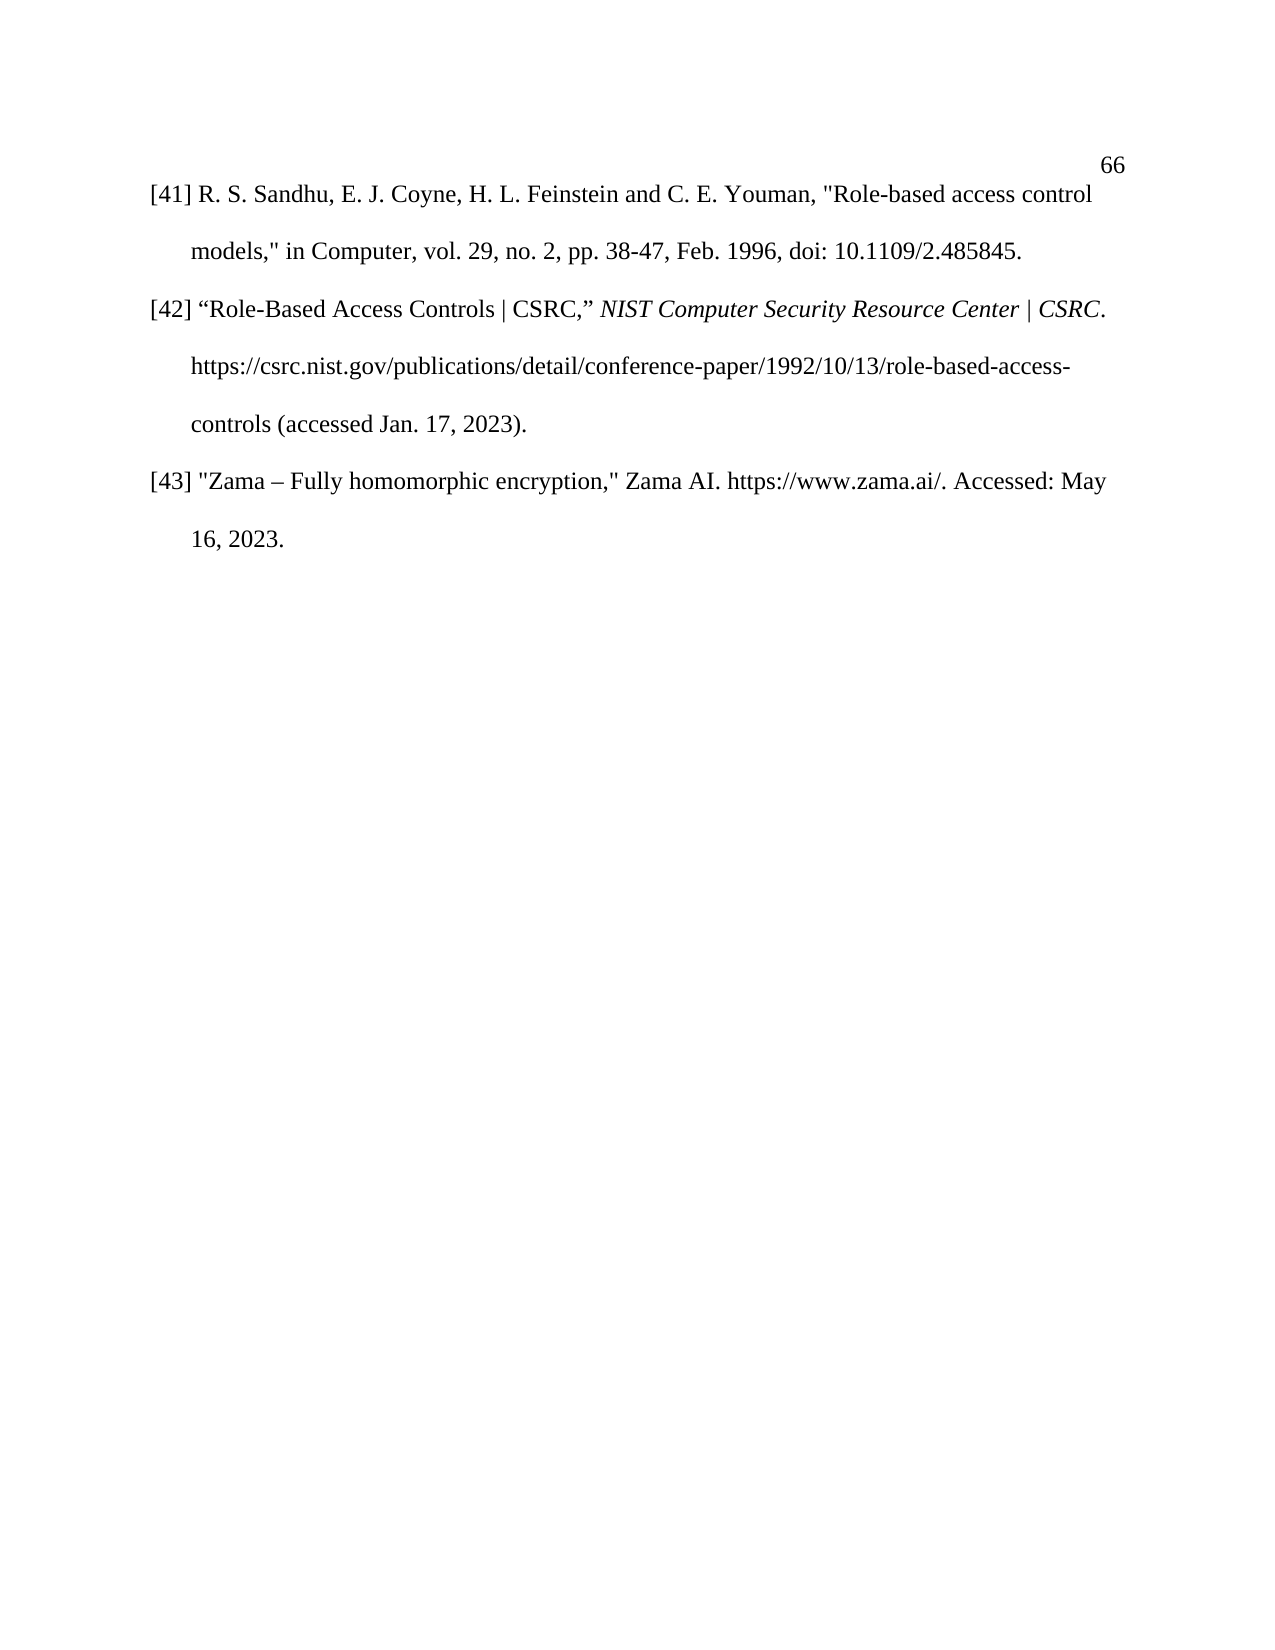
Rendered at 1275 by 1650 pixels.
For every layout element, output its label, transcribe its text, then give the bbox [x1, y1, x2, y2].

list “Role-Based Access Controls | CSRC,” NIST Computer Security Resource Center | CSRC. https://csrc.nist.gov/publications/detail/conference-paper/1992/10/13/role-based-access-controls (accessed Jan. 17, 2023). [150, 294, 1125, 437]
list R. S. Sandhu, E. J. Coyne, H. L. Feinstein and C. E. Youman, "Role-based access control models," in Computer, vol. 29, no. 2, pp. 38-47, Feb. 1996, doi: 10.1109/2.485845. [150, 179, 1125, 265]
list "Zama – Fully homomorphic encryption," Zama AI. https://www.zama.ai/. Accessed: May 16, 2023. [150, 466, 1125, 552]
